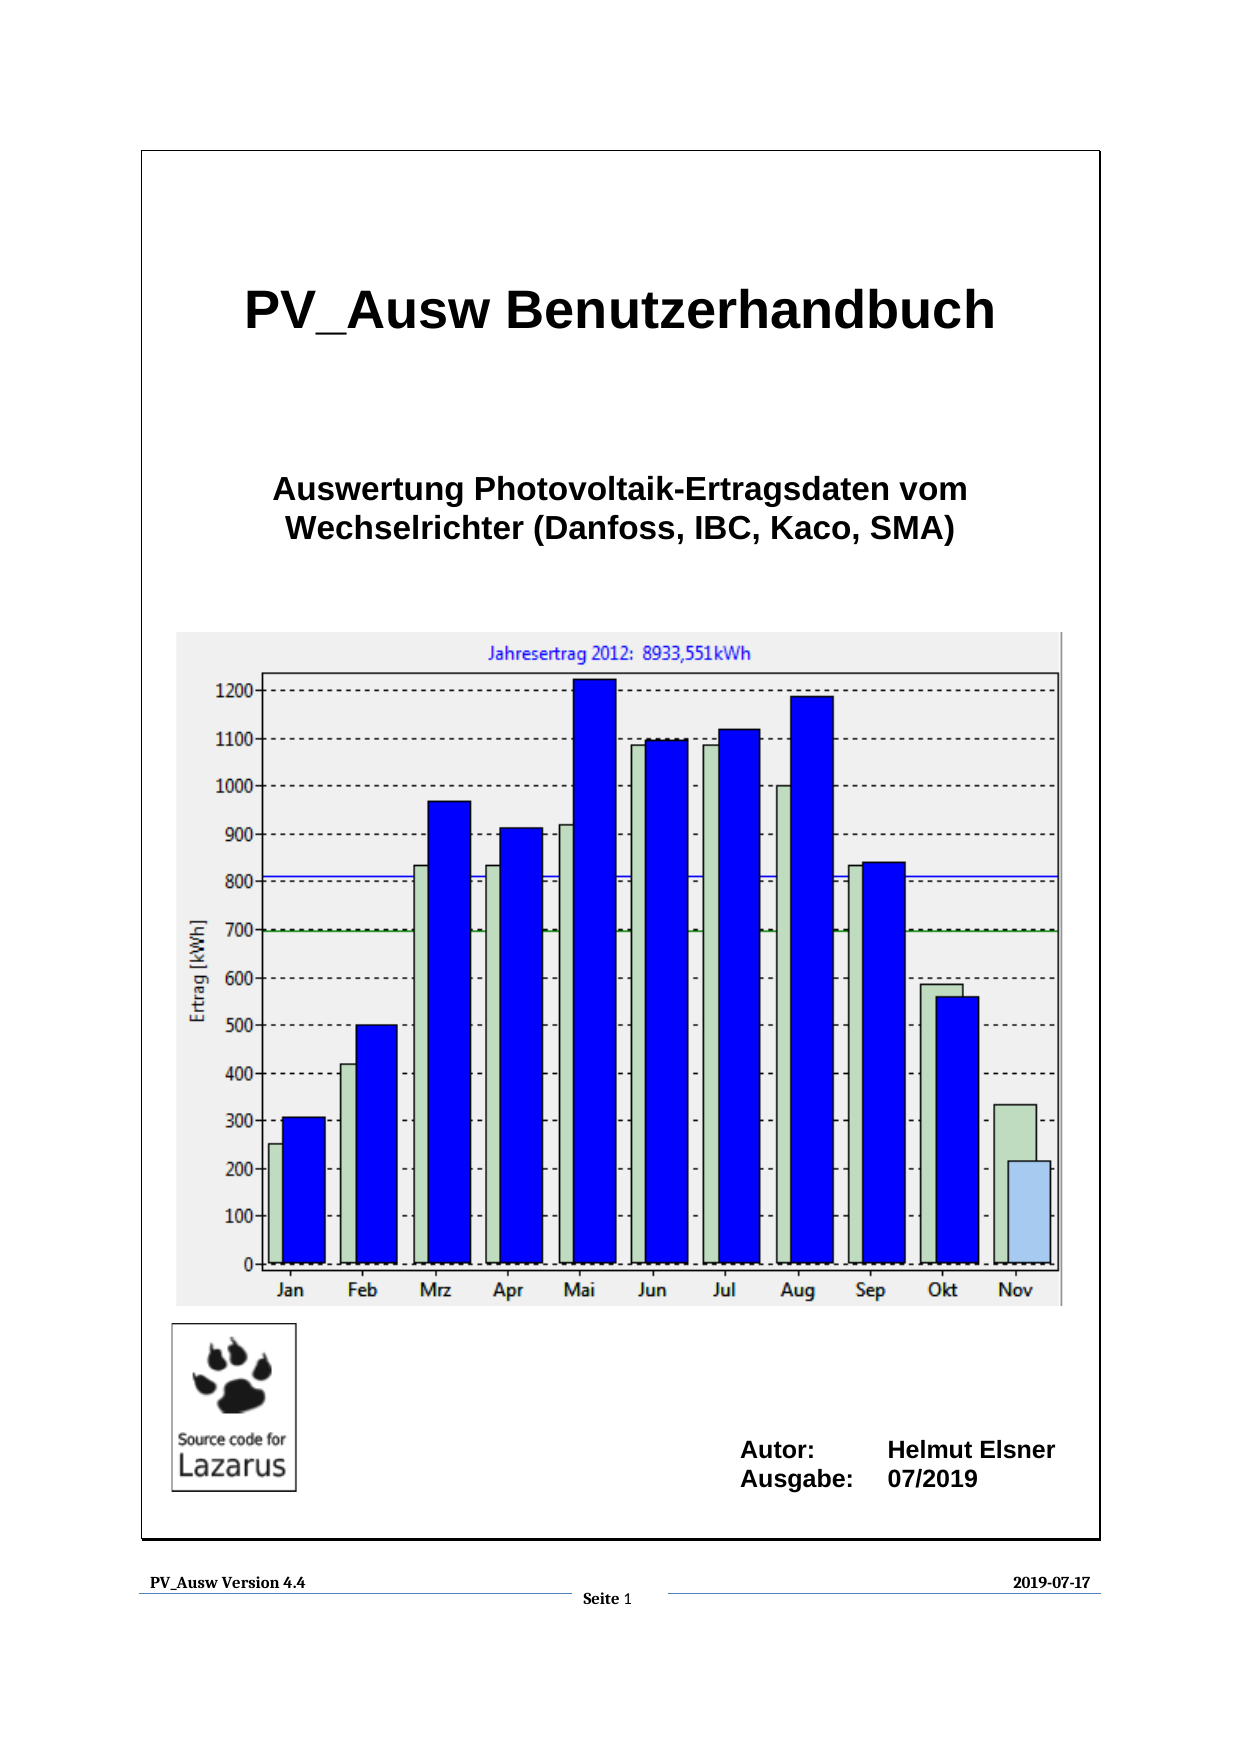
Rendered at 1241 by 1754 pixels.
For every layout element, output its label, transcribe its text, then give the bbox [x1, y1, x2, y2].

text PV_Ausw Benutzerhandbuch [150, 278, 1090, 340]
text Ausgabe: 07/2019 [150, 1464, 1090, 1493]
text Autor: Helmut Elsner [297, 1435, 1090, 1464]
picture [176, 632, 1064, 1306]
picture [171, 1323, 297, 1492]
text [150, 1435, 171, 1464]
text Auswertung Photovoltaik-Ertragsdaten vom Wechselrichter (Danfoss, IBC, Kaco, SMA) [150, 469, 1090, 546]
